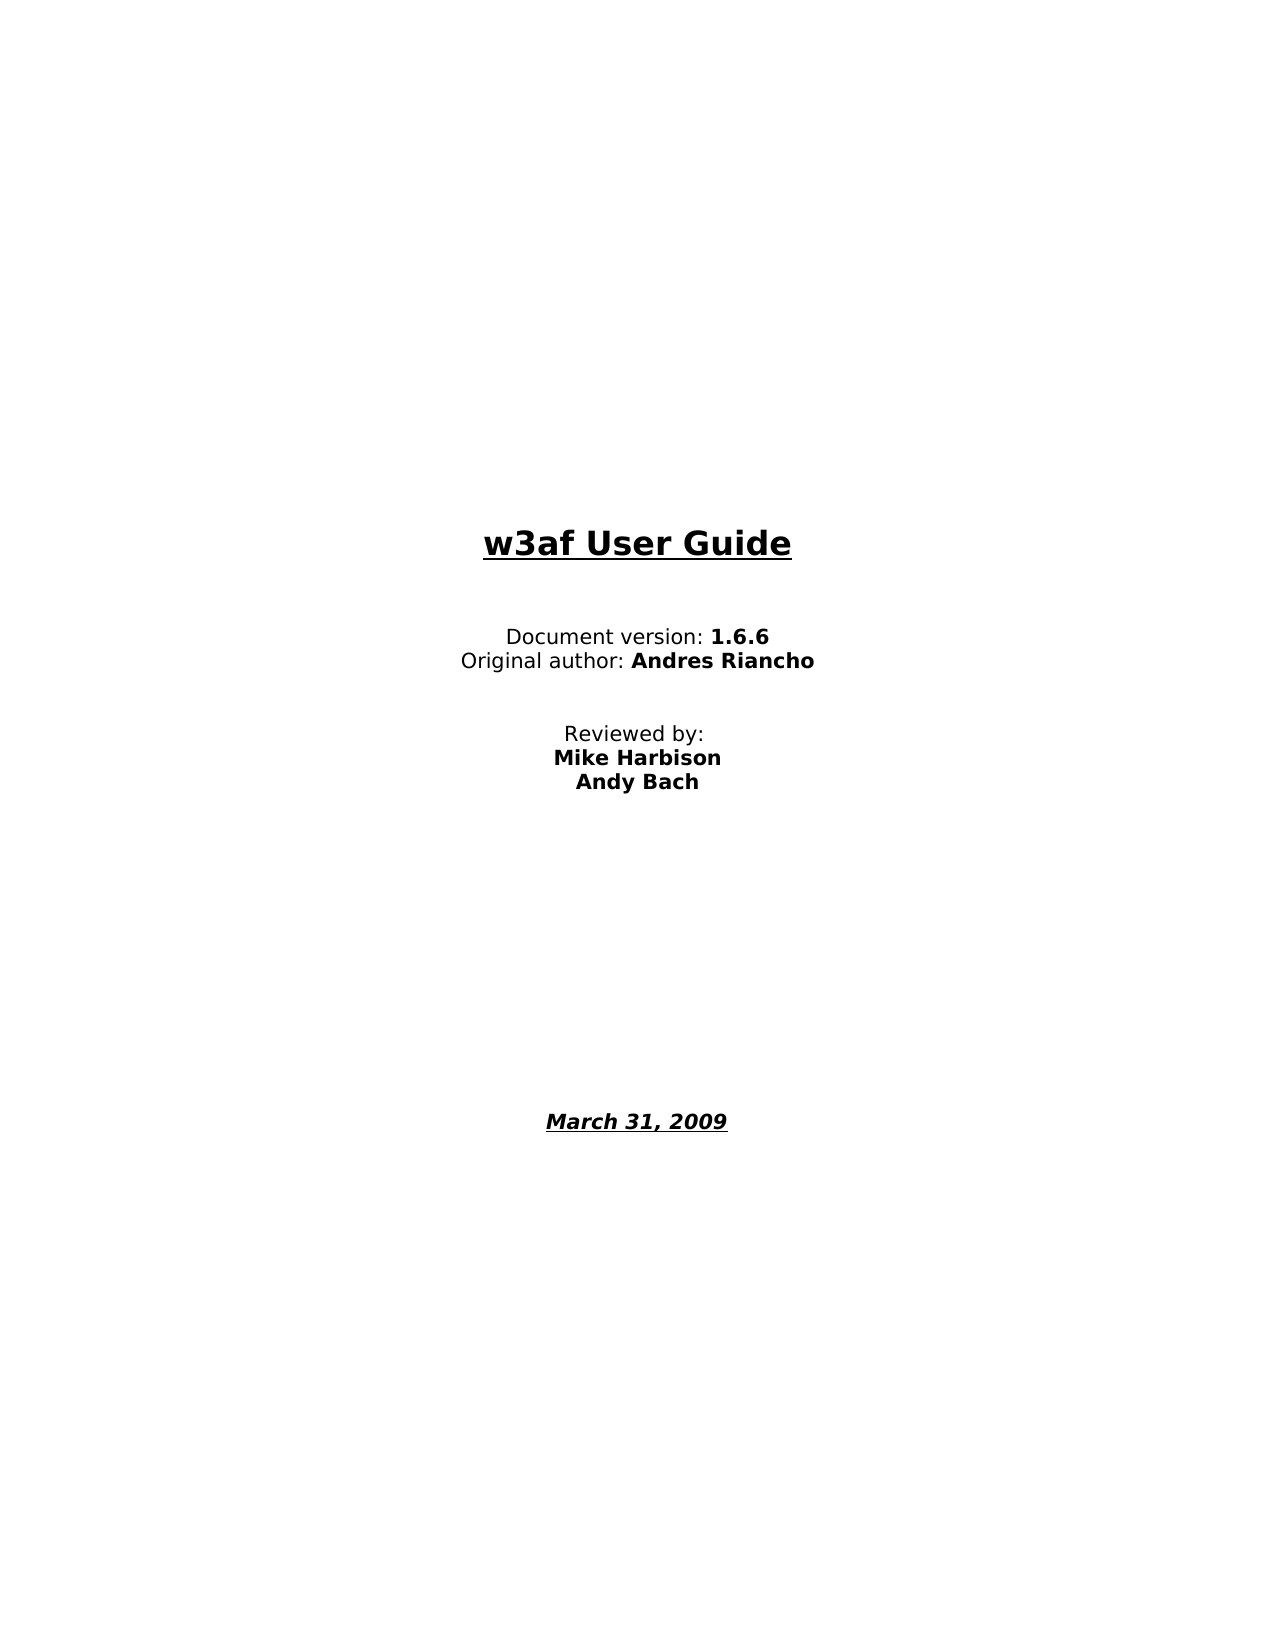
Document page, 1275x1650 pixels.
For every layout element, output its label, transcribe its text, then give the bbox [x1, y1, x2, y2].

text Document version: 1.6.6 [118, 625, 1157, 649]
subtitle w3af User Guide [118, 525, 1157, 564]
text Reviewed by: [118, 722, 1157, 746]
text Andy Bach [118, 770, 1157, 795]
text March 31, 2009 [118, 1110, 1157, 1134]
text Original author: Andres Riancho [118, 649, 1157, 673]
text Mike Harbison [118, 746, 1157, 770]
